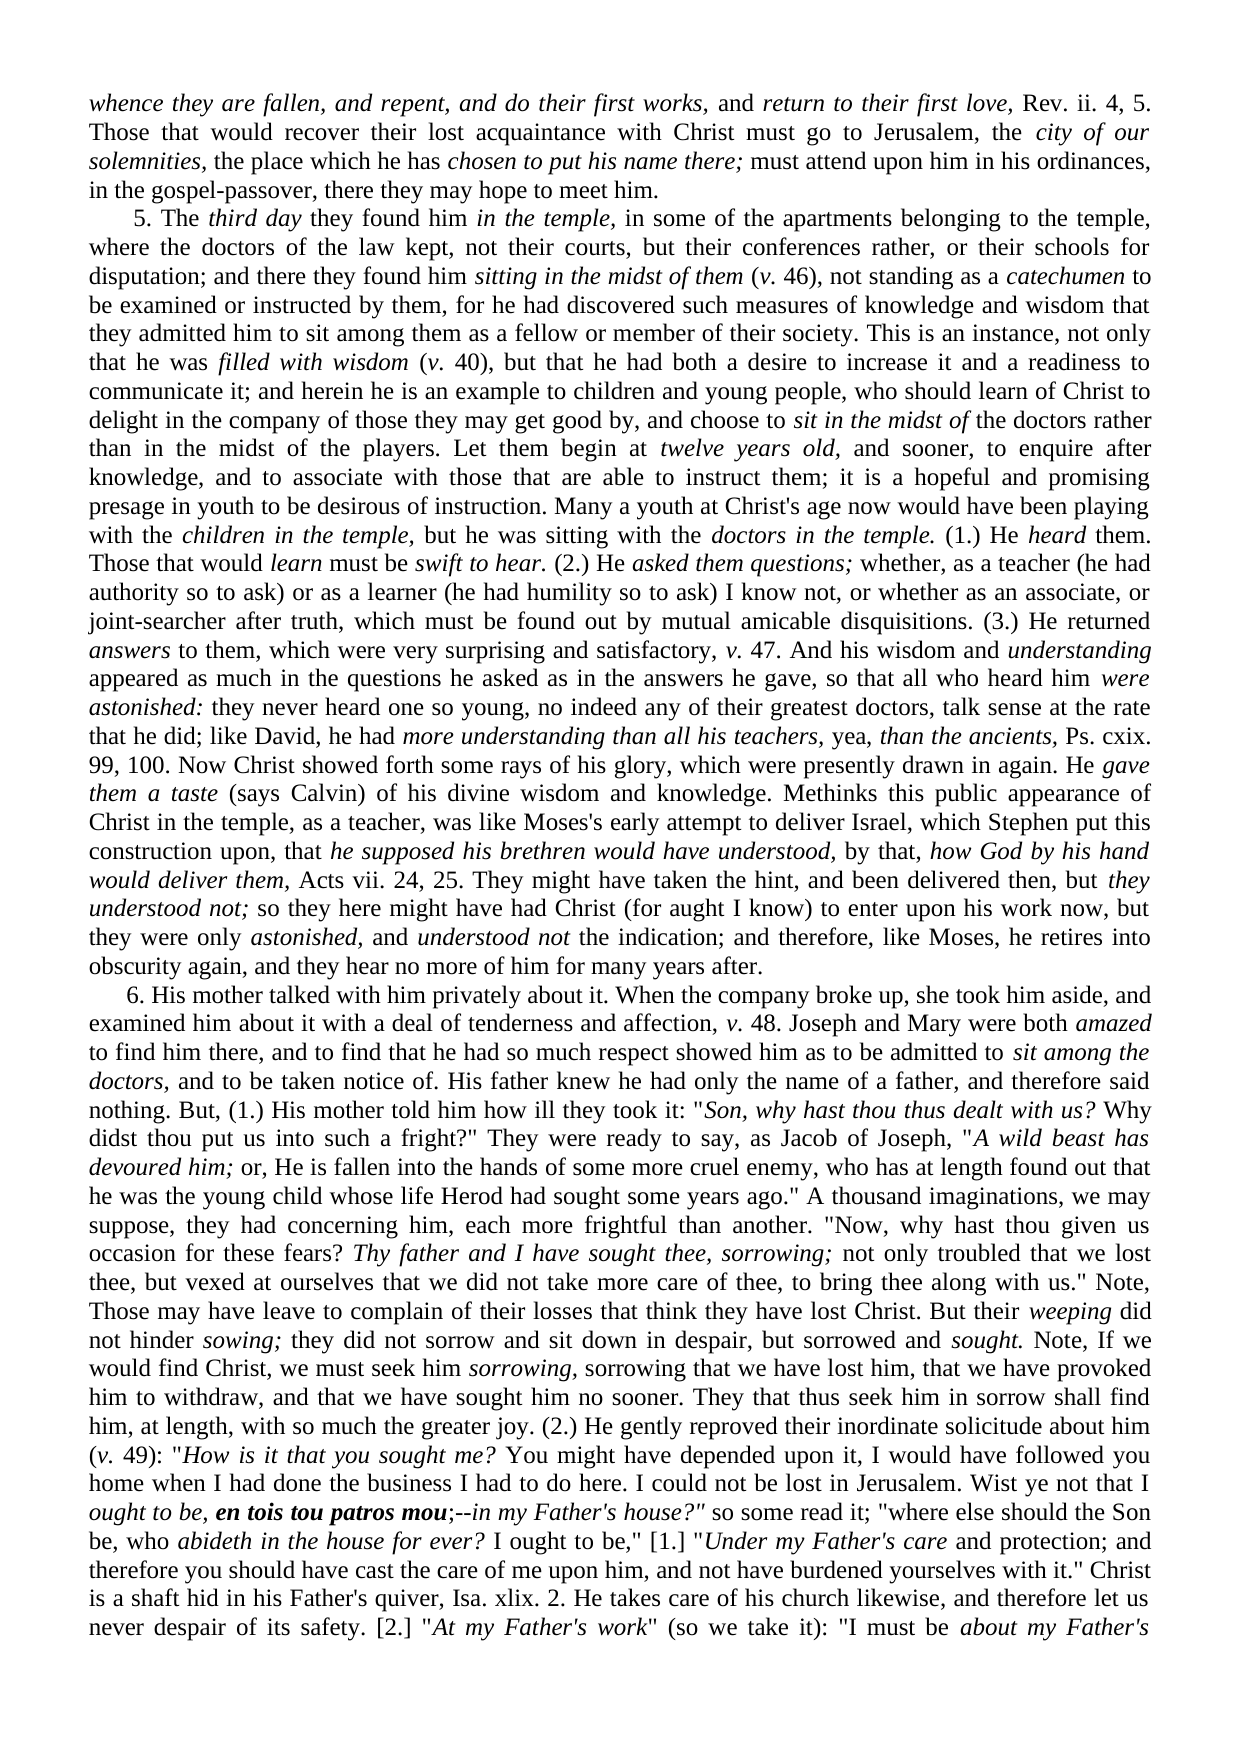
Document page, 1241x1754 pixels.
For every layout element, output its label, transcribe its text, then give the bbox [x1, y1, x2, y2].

text 5. The third day they found him in the temple, in some of the apartments belonging to the temple, where the doctors of the law kept, not their courts, but their conferences rather, or their schools for disputation; and there they found him sitting in the midst of them (v. 46), not standing as a catechumen to be examined or instructed by them, for he had discovered such measures of knowledge and wisdom that they admitted him to sit among them as a fellow or member of their society. This is an instance, not only that he was filled with wisdom (v. 40), but that he had both a desire to increase it and a readiness to communicate it; and herein he is an example to children and young people, who should learn of Christ to delight in the company of those they may get good by, and choose to sit in the midst of the doctors rather than in the midst of the players. Let them begin at twelve years old, and sooner, to enquire after knowledge, and to associate with those that are able to instruct them; it is a hopeful and promising presage in youth to be desirous of instruction. Many a youth at Christ's age now would have been playing with the children in the temple, but he was sitting with the doctors in the temple. (1.) He heard them. Those that would learn must be swift to hear. (2.) He asked them questions; whether, as a teacher (he had authority so to ask) or as a learner (he had humility so to ask) I know not, or whether as an associate, or joint-searcher after truth, which must be found out by mutual amicable disquisitions. (3.) He returned answers to them, which were very surprising and satisfactory, v. 47. And his wisdom and understanding appeared as much in the questions he asked as in the answers he gave, so that all who heard him were astonished: they never heard one so young, no indeed any of their greatest doctors, talk sense at the rate that he did; like David, he had more understanding than all his teachers, yea, than the ancients, Ps. cxix. 99, 100. Now Christ showed forth some rays of his glory, which were presently drawn in again. He gave them a taste (says Calvin) of his divine wisdom and knowledge. Methinks this public appearance of Christ in the temple, as a teacher, was like Moses's early attempt to deliver Israel, which Stephen put this construction upon, that he supposed his brethren would have understood, by that, how God by his hand would deliver them, Acts vii. 24, 25. They might have taken the hint, and been delivered then, but they understood not; so they here might have had Christ (for aught I know) to enter upon his work now, but they were only astonished, and understood not the indication; and therefore, like Moses, he retires into obscurity again, and they hear no more of him for many years after. [88, 203, 1152, 980]
text whence they are fallen, and repent, and do their first works, and return to their first love, Rev. ii. 4, 5. Those that would recover their lost acquaintance with Christ must go to Jerusalem, the city of our solemnities, the place which he has chosen to put his name there; must attend upon him in his ordinances, in the gospel-passover, there they may hope to meet him. [88, 88, 1152, 203]
text 6. His mother talked with him privately about it. When the company broke up, she took him aside, and examined him about it with a deal of tenderness and affection, v. 48. Joseph and Mary were both amazed to find him there, and to find that he had so much respect showed him as to be admitted to sit among the doctors, and to be taken notice of. His father knew he had only the name of a father, and therefore said nothing. But, (1.) His mother told him how ill they took it: "Son, why hast thou thus dealt with us? Why didst thou put us into such a fright?" They were ready to say, as Jacob of Joseph, "A wild beast has devoured him; or, He is fallen into the hands of some more cruel enemy, who has at length found out that he was the young child whose life Herod had sought some years ago." A thousand imaginations, we may suppose, they had concerning him, each more frightful than another. "Now, why hast thou given us occasion for these fears? Thy father and I have sought thee, sorrowing; not only troubled that we lost thee, but vexed at ourselves that we did not take more care of thee, to bring thee along with us." Note, Those may have leave to complain of their losses that think they have lost Christ. But their weeping did not hinder sowing; they did not sorrow and sit down in despair, but sorrowed and sought. Note, If we would find Christ, we must seek him sorrowing, sorrowing that we have lost him, that we have provoked him to withdraw, and that we have sought him no sooner. They that thus seek him in sorrow shall find him, at length, with so much the greater joy. (2.) He gently reproved their inordinate solicitude about him (v. 49): "How is it that you sought me? You might have depended upon it, I would have followed you home when I had done the business I had to do here. I could not be lost in Jerusalem. Wist ye not that I ought to be, en tois tou patros mou;--in my Father's house?" so some read it; "where else should the Son be, who abideth in the house for ever? I ought to be," [1.] "Under my Father's care and protection; and therefore you should have cast the care of me upon him, and not have burdened yourselves with it." Christ is a shaft hid in his Father's quiver, Isa. xlix. 2. He takes care of his church likewise, and therefore let us never despair of its safety. [2.] "At my Father's work" (so we take it): "I must be about my Father's [88, 980, 1152, 1641]
